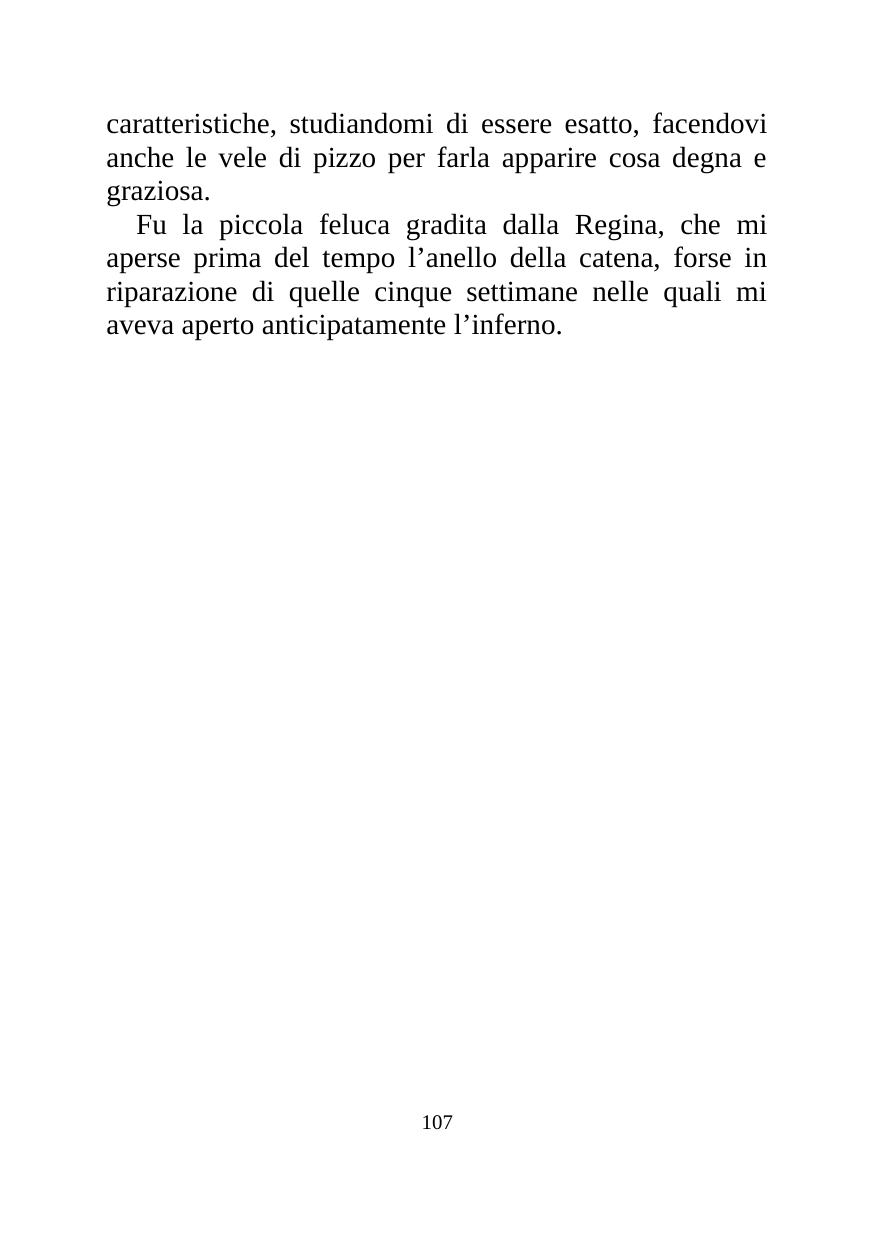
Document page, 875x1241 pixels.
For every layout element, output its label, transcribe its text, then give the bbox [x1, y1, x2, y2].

text caratteristiche, studiandomi di essere esatto, facendovi anche le vele di pizzo per farla apparire cosa degna e graziosa. [106, 106, 768, 207]
text Fu la piccola feluca gradita dalla Regina, che mi aperse prima del tempo l’anello della catena, forse in riparazione di quelle cinque settimane nelle quali mi aveva aperto anticipatamente l’inferno. [106, 207, 768, 341]
